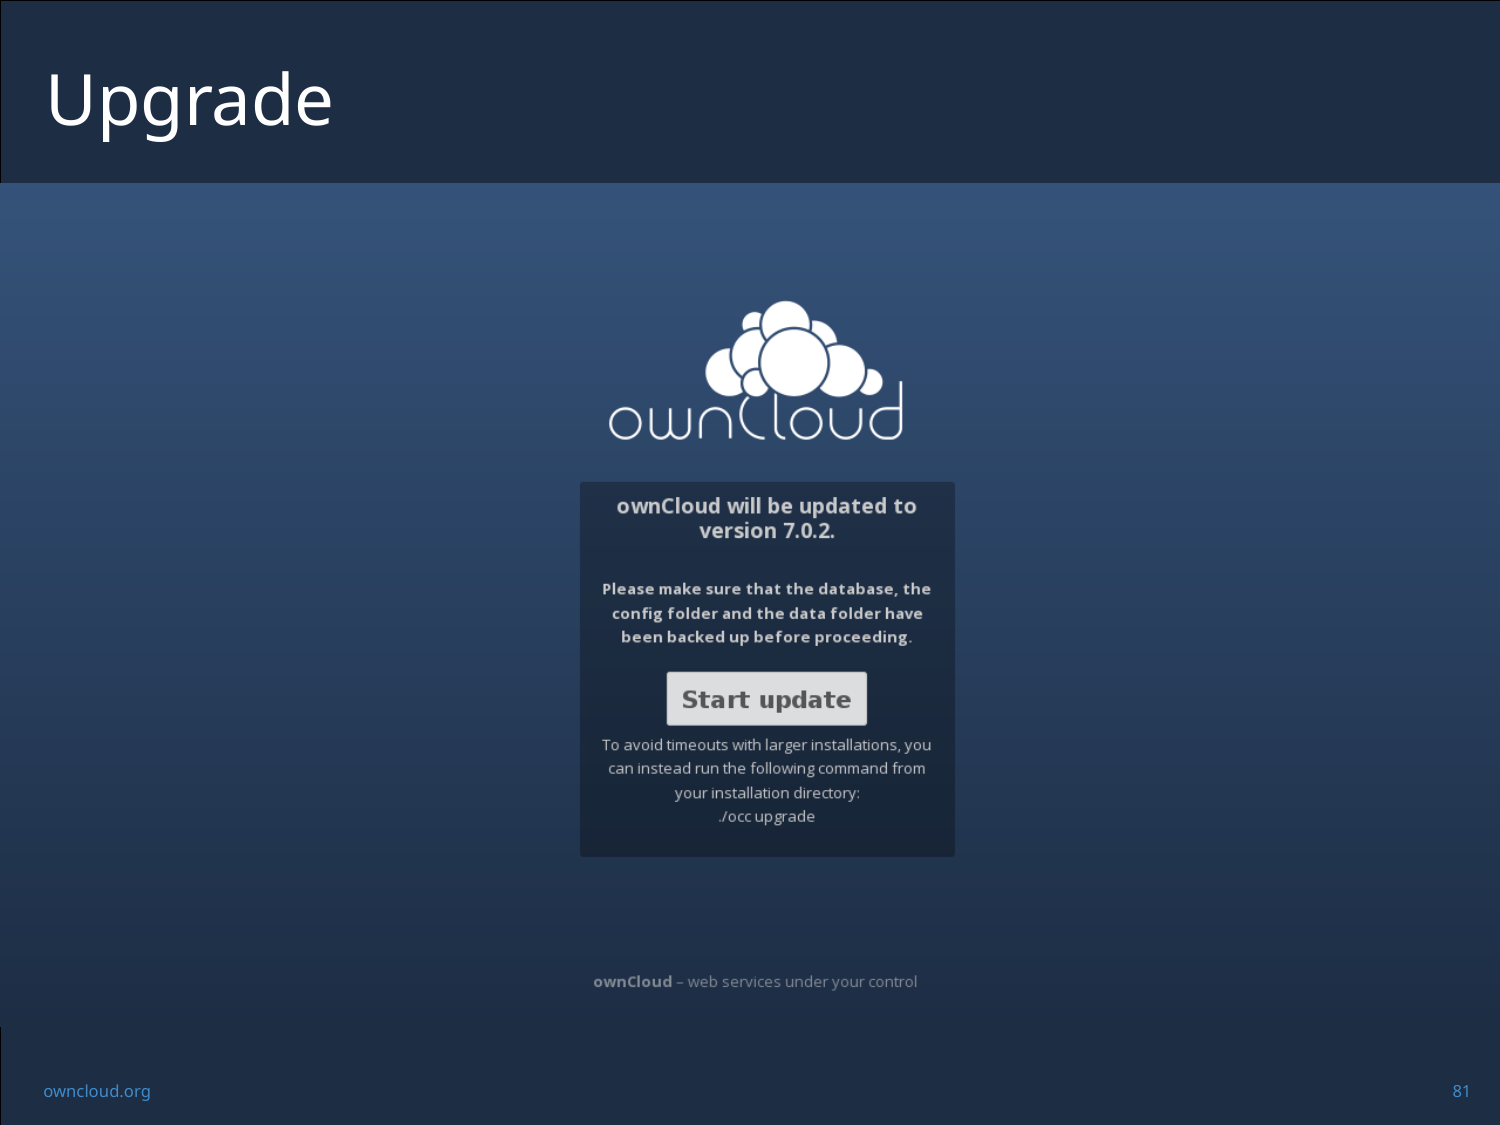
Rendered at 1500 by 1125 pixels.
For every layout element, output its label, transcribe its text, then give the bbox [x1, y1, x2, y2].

title Upgrade [45, 3, 1396, 183]
picture [0, 183, 1500, 1027]
